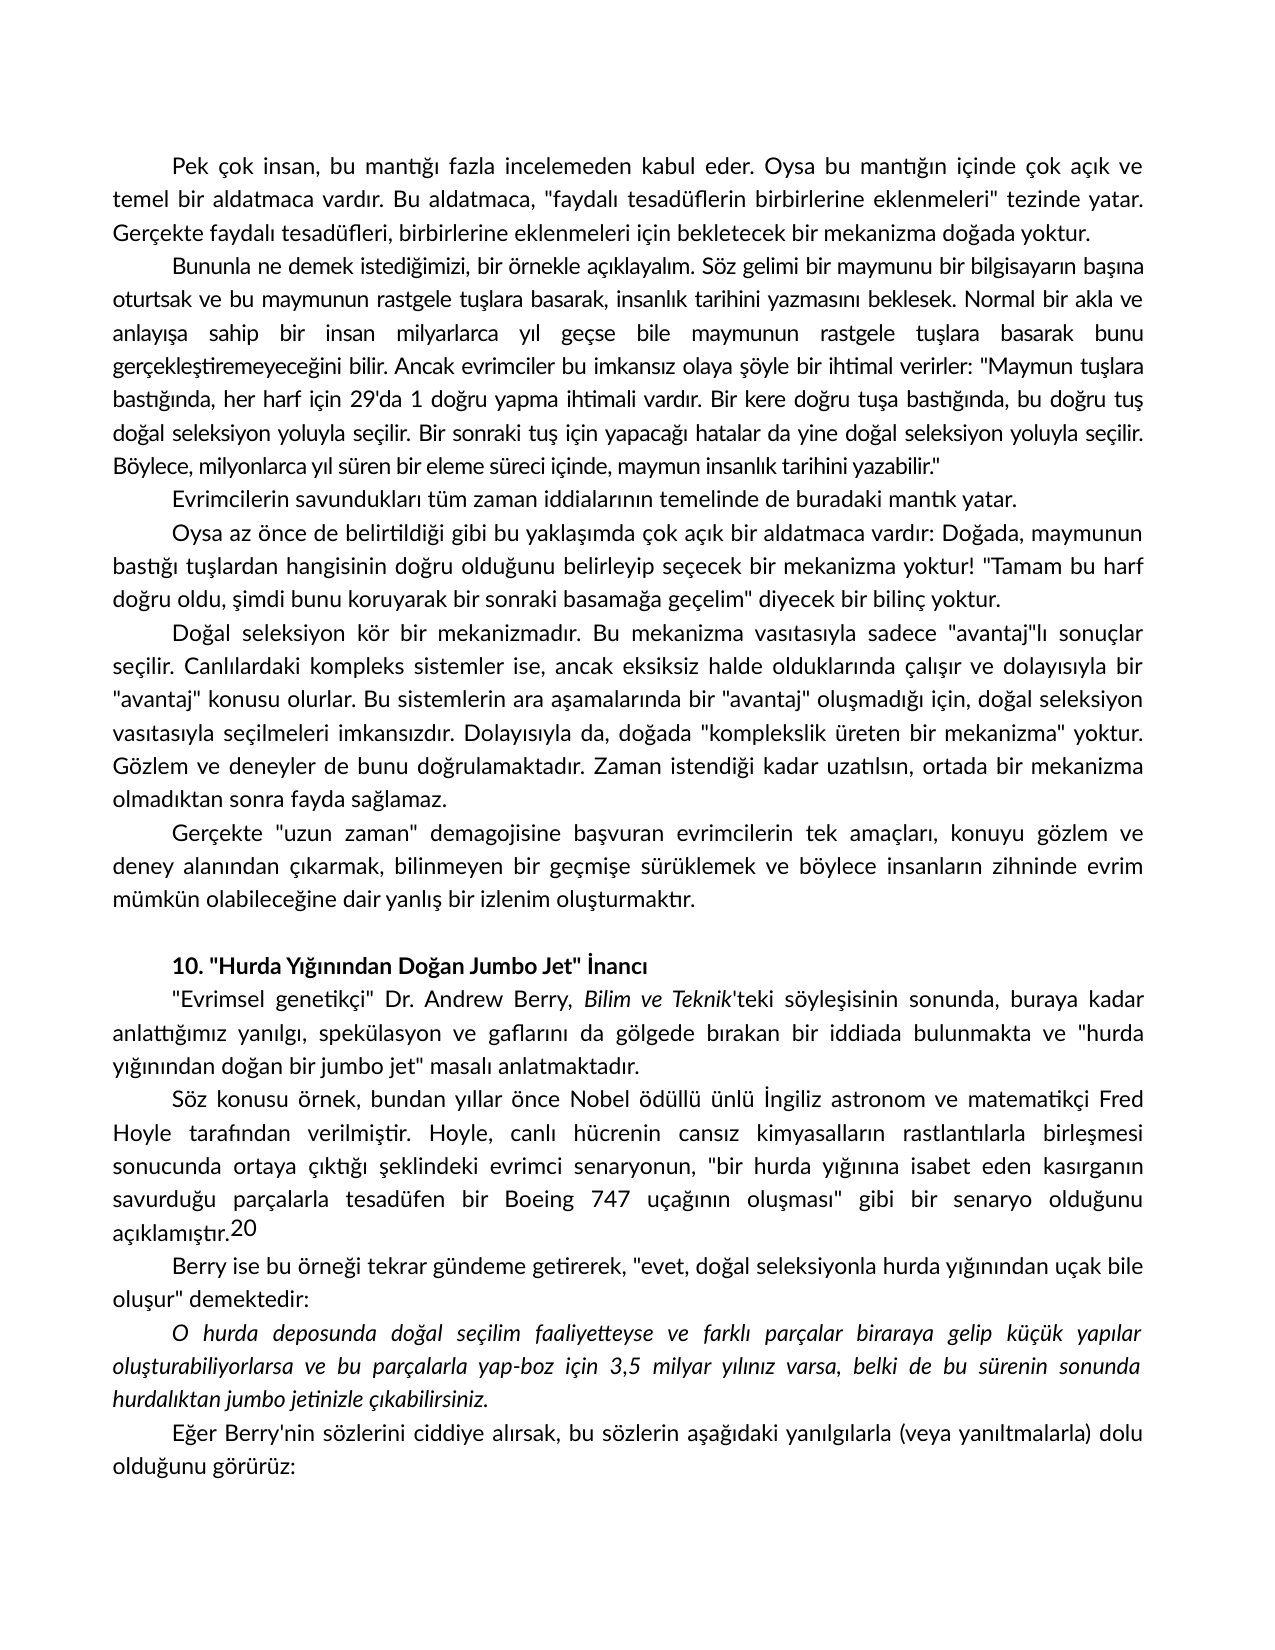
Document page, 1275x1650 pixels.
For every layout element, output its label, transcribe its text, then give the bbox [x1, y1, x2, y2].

text Söz konusu örnek, bundan yıllar önce Nobel ödüllü ünlü İngiliz astronom ve matematikçi Fred Hoyle tarafından verilmiştir. Hoyle, canlı hücrenin cansız kimyasalların rastlantılarla birleşmesi sonucunda ortaya çıktığı şeklindeki evrimci senaryonun, "bir hurda yığınına isabet eden kasırganın savurduğu parçalarla tesadüfen bir Boeing 747 uçağının oluşması" gibi bir senaryo olduğunu açıklamıştır.20 [112, 1081, 1145, 1248]
text "Evrimsel genetikçi" Dr. Andrew Berry, Bilim ve Teknik'teki söyleşisinin sonunda, buraya kadar anlattığımız yanılgı, spekülasyon ve gaflarını da gölgede bırakan bir iddiada bulunmakta ve "hurda yığınından doğan bir jumbo jet" masalı anlatmaktadır. [112, 981, 1145, 1081]
text O hurda deposunda doğal seçilim faaliyetteyse ve farklı parçalar biraraya gelip küçük yapılar oluşturabiliyorlarsa ve bu parçalarla yap-boz için 3,5 milyar yılınız varsa, belki de bu sürenin sonunda hurdalıktan jumbo jetinizle çıkabilirsiniz. [112, 1314, 1145, 1414]
text 10. "Hurda Yığınından Doğan Jumbo Jet" İnancı [112, 948, 1145, 981]
text Eğer Berry'nin sözlerini ciddiye alırsak, bu sözlerin aşağıdaki yanılgılarla (veya yanıltmalarla) dolu olduğunu görürüz: [112, 1414, 1145, 1481]
text Doğal seleksiyon kör bir mekanizmadır. Bu mekanizma vasıtasıyla sadece "avantaj"lı sonuçlar seçilir. Canlılardaki kompleks sistemler ise, ancak eksiksiz halde olduklarında çalışır ve dolayısıyla bir "avantaj" konusu olurlar. Bu sistemlerin ara aşamalarında bir "avantaj" oluşmadığı için, doğal seleksiyon vasıtasıyla seçilmeleri imkansızdır. Dolayısıyla da, doğada "komplekslik üreten bir mekanizma" yoktur. Gözlem ve deneyler de bunu doğrulamaktadır. Zaman istendiği kadar uzatılsın, ortada bir mekanizma olmadıktan sonra fayda sağlamaz. [112, 614, 1145, 814]
text Oysa az önce de belirtildiği gibi bu yaklaşımda çok açık bir aldatmaca vardır: Doğada, maymunun bastığı tuşlardan hangisinin doğru olduğunu belirleyip seçecek bir mekanizma yoktur! "Tamam bu harf doğru oldu, şimdi bunu koruyarak bir sonraki basamağa geçelim" diyecek bir bilinç yoktur. [112, 514, 1145, 614]
text Pek çok insan, bu mantığı fazla incelemeden kabul eder. Oysa bu mantığın içinde çok açık ve temel bir aldatmaca vardır. Bu aldatmaca, "faydalı tesadüflerin birbirlerine eklenmeleri" tezinde yatar. Gerçekte faydalı tesadüfleri, birbirlerine eklenmeleri için bekletecek bir mekanizma doğada yoktur. [112, 148, 1145, 248]
text Gerçekte "uzun zaman" demagojisine başvuran evrimcilerin tek amaçları, konuyu gözlem ve deney alanından çıkarmak, bilinmeyen bir geçmişe sürüklemek ve böylece insanların zihninde evrim mümkün olabileceğine dair yanlış bir izlenim oluşturmaktır. [112, 814, 1145, 914]
text Bununla ne demek istediğimizi, bir örnekle açıklayalım. Söz gelimi bir maymunu bir bilgisayarın başına oturtsak ve bu maymunun rastgele tuşlara basarak, insanlık tarihini yazmasını beklesek. Normal bir akla ve anlayışa sahip bir insan milyarlarca yıl geçse bile maymunun rastgele tuşlara basarak bunu gerçekleştiremeyeceğini bilir. Ancak evrimciler bu imkansız olaya şöyle bir ihtimal verirler: "Maymun tuşlara bastığında, her harf için 29'da 1 doğru yapma ihtimali vardır. Bir kere doğru tuşa bastığında, bu doğru tuş doğal seleksiyon yoluyla seçilir. Bir sonraki tuş için yapacağı hatalar da yine doğal seleksiyon yoluyla seçilir. Böylece, milyonlarca yıl süren bir eleme süreci içinde, maymun insanlık tarihini yazabilir." [112, 248, 1145, 481]
text Evrimcilerin savundukları tüm zaman iddialarının temelinde de buradaki mantık yatar. [112, 481, 1145, 514]
text Berry ise bu örneği tekrar gündeme getirerek, "evet, doğal seleksiyonla hurda yığınından uçak bile oluşur" demektedir: [112, 1248, 1145, 1314]
